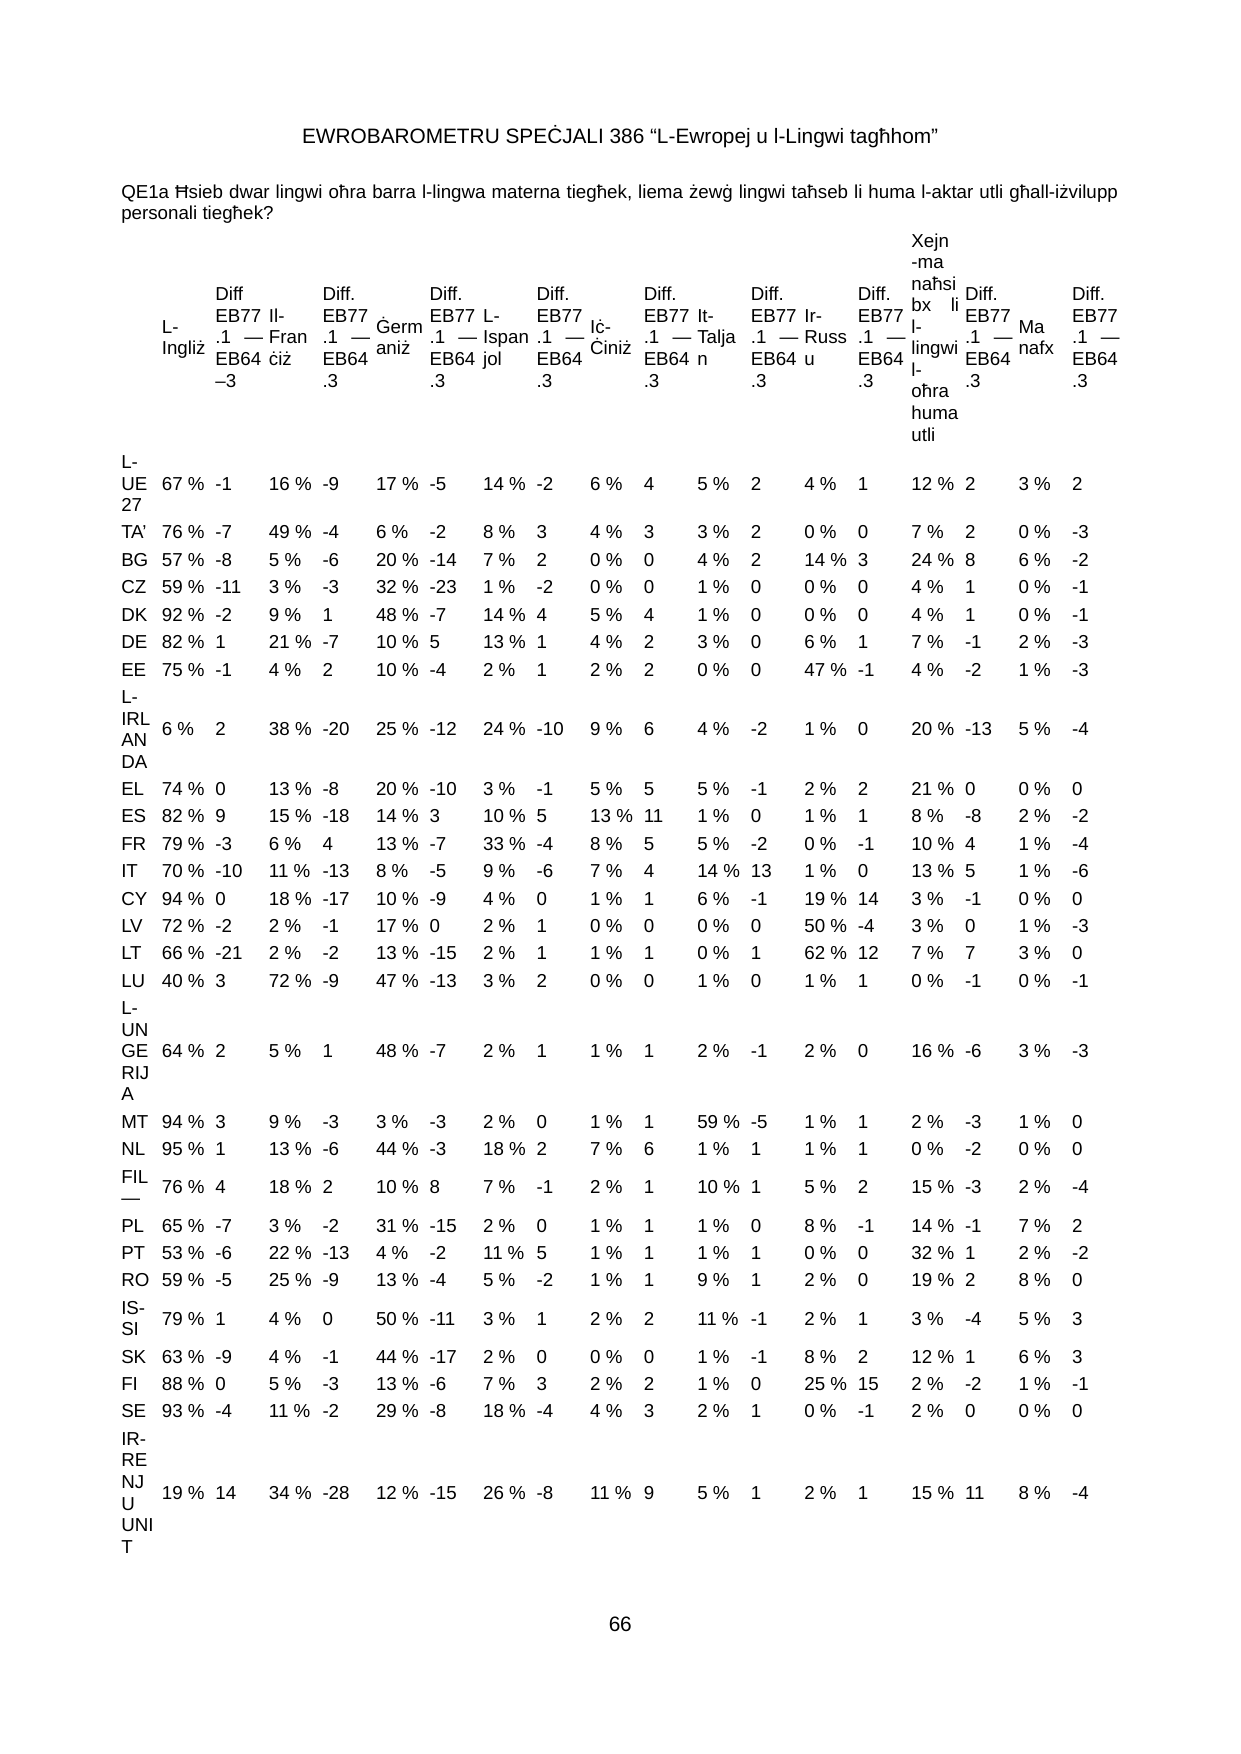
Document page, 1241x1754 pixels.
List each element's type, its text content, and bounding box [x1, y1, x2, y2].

table_cell —3 [1069, 655, 1122, 683]
table_cell 2 % [801, 1294, 855, 1343]
table_cell 16 % [266, 448, 319, 518]
table_cell —8 [212, 546, 266, 573]
table_cell 32 % [908, 1239, 962, 1266]
table_cell —3 [319, 1108, 373, 1135]
table_cell 2 [748, 519, 801, 546]
table_cell 0 % [801, 1398, 855, 1425]
table_cell 15 % [908, 1163, 962, 1211]
table_cell —10 [426, 775, 480, 802]
table_cell 92 % [159, 601, 212, 628]
table_cell 0 [534, 1108, 587, 1135]
table_cell —1 [962, 1211, 1015, 1239]
table_cell 4 [962, 830, 1015, 857]
table_cell 1 % [801, 683, 855, 775]
table_cell —3 [426, 1135, 480, 1162]
table_cell —9 [212, 1343, 266, 1370]
table_cell 11 % [266, 857, 319, 884]
table_cell —1 [212, 448, 266, 518]
table_cell —2 [1069, 1239, 1122, 1266]
table_cell 72 % [159, 912, 212, 939]
table_cell 40 % [159, 967, 212, 994]
table_cell 6 % [801, 628, 855, 655]
table_cell —1 [855, 655, 908, 683]
table_cell 5 % [266, 994, 319, 1108]
table_cell 13 [748, 857, 801, 884]
table_cell 63 % [159, 1343, 212, 1370]
table_cell 1 [748, 1266, 801, 1294]
table_cell 3 [212, 967, 266, 994]
table_cell 2 % [587, 1294, 641, 1343]
table_cell Ġermaniż [373, 226, 426, 448]
table_cell 1 [534, 939, 587, 967]
table_cell 0 [1069, 1398, 1122, 1425]
table_cell 1 % [694, 1343, 748, 1370]
table_cell —2 [962, 655, 1015, 683]
table_cell 2 [855, 1343, 908, 1370]
table_cell —2 [534, 573, 587, 601]
table_cell 5 % [1015, 683, 1069, 775]
table_cell 10 % [480, 802, 533, 830]
table_cell 1 % [1015, 912, 1069, 939]
table_cell 7 % [908, 628, 962, 655]
table_cell —9 [319, 967, 373, 994]
table_cell 1 % [480, 573, 533, 601]
table_cell 4 % [266, 1294, 319, 1343]
table_cell 10 % [373, 885, 426, 912]
table_cell 1 [855, 1425, 908, 1560]
table_cell 2 % [694, 1398, 748, 1425]
table_cell —1 [319, 912, 373, 939]
table_cell 8 % [908, 802, 962, 830]
table_cell Il-Franċiż [266, 226, 319, 448]
table_cell 2 [534, 546, 587, 573]
table_cell 1 % [801, 1108, 855, 1135]
table_cell 1 % [694, 573, 748, 601]
table_cell [118, 226, 159, 448]
table_cell —10 [212, 857, 266, 884]
table_cell 1 [212, 628, 266, 655]
table_cell —14 [426, 546, 480, 573]
table_cell 44 % [373, 1135, 426, 1162]
table_cell —1 [748, 1294, 801, 1343]
table_cell 13 % [373, 830, 426, 857]
table_cell —3 [1069, 912, 1122, 939]
table_cell 2 % [480, 1343, 533, 1370]
table_cell —1 [748, 775, 801, 802]
table_cell 0 [534, 885, 587, 912]
table_cell 13 % [373, 939, 426, 967]
table_cell 4 % [908, 573, 962, 601]
table_cell 0 [962, 1398, 1015, 1425]
table_cell —4 [426, 1266, 480, 1294]
table_cell 1 % [587, 885, 641, 912]
table_cell 14 % [373, 802, 426, 830]
table_cell 1 % [801, 967, 855, 994]
table_cell —1 [962, 628, 1015, 655]
table_cell 0 [319, 1294, 373, 1343]
table_cell 0 [641, 1343, 694, 1370]
table_cell 8 % [801, 1211, 855, 1239]
table_cell 32 % [373, 573, 426, 601]
table_cell 5 % [1015, 1294, 1069, 1343]
table_cell 0 % [587, 546, 641, 573]
table_cell 0 [748, 601, 801, 628]
table_cell 14 % [801, 546, 855, 573]
table_cell 0 % [801, 1239, 855, 1266]
table_cell 1 % [801, 802, 855, 830]
table_cell 0 % [1015, 1398, 1069, 1425]
table_cell 6 [641, 683, 694, 775]
table_cell —6 [426, 1370, 480, 1397]
table_cell —2 [962, 1370, 1015, 1397]
table_cell NL [118, 1135, 159, 1162]
table_cell 6 % [1015, 546, 1069, 573]
table_cell 4 % [266, 655, 319, 683]
table_cell It-Taljan [694, 226, 748, 448]
table_cell 74 % [159, 775, 212, 802]
table_cell CZ [118, 573, 159, 601]
table_cell —17 [319, 885, 373, 912]
table_cell 7 % [480, 546, 533, 573]
table_cell 1 % [1015, 1108, 1069, 1135]
table_cell 0 [212, 885, 266, 912]
table_cell 15 % [908, 1425, 962, 1560]
table_cell 3 [1069, 1343, 1122, 1370]
table_cell —13 [962, 683, 1015, 775]
table_cell —2 [534, 1266, 587, 1294]
table_cell 10 % [373, 1163, 426, 1211]
table_cell —2 [319, 1211, 373, 1239]
table_cell —13 [319, 1239, 373, 1266]
table_cell 2 % [480, 912, 533, 939]
table_cell —3 [319, 573, 373, 601]
table_cell 11 % [694, 1294, 748, 1343]
table_cell 4 [534, 601, 587, 628]
table_cell 82 % [159, 628, 212, 655]
table_cell 0 % [908, 1135, 962, 1162]
table_cell 8 [426, 1163, 480, 1211]
table_cell —5 [426, 857, 480, 884]
table_cell 5 [641, 830, 694, 857]
table_cell 17 % [373, 912, 426, 939]
table_cell 2 [1069, 1211, 1122, 1239]
table_cell 79 % [159, 1294, 212, 1343]
table_cell —4 [855, 912, 908, 939]
table_cell 1 [962, 1343, 1015, 1370]
table_cell —4 [426, 655, 480, 683]
table_cell —2 [426, 519, 480, 546]
table_cell 6 % [1015, 1343, 1069, 1370]
table_cell —28 [319, 1425, 373, 1560]
table_cell 0 [212, 775, 266, 802]
table_cell —3 [1069, 994, 1122, 1108]
table_cell 17 % [373, 448, 426, 518]
table_cell Diff. EB77.1 — EB64.3 [534, 226, 587, 448]
table_cell 3 % [266, 1211, 319, 1239]
table_cell DK [118, 601, 159, 628]
table_cell 0 % [1015, 601, 1069, 628]
table_cell 2 % [801, 775, 855, 802]
table_cell —2 [534, 448, 587, 518]
table_cell —4 [1069, 683, 1122, 775]
table_cell 3 % [1015, 448, 1069, 518]
table_cell L-Ispanjol [480, 226, 533, 448]
table_cell 6 % [587, 448, 641, 518]
table_cell 5 % [694, 775, 748, 802]
table_cell Diff. EB77.1 — EB64.3 [641, 226, 694, 448]
table_cell 8 % [1015, 1266, 1069, 1294]
table_cell —5 [212, 1266, 266, 1294]
table_cell 16 % [908, 994, 962, 1108]
table_cell 0 [1069, 775, 1122, 802]
table_cell —2 [212, 912, 266, 939]
table_cell 82 % [159, 802, 212, 830]
table_cell LV [118, 912, 159, 939]
table_cell 7 % [480, 1370, 533, 1397]
table_cell 3 % [480, 967, 533, 994]
table_cell 0 [1069, 1135, 1122, 1162]
table_cell 9 [212, 802, 266, 830]
table_cell BG [118, 546, 159, 573]
table_cell —8 [962, 802, 1015, 830]
table_cell —2 [426, 1239, 480, 1266]
table_cell 1 [855, 448, 908, 518]
table_cell 14 [855, 885, 908, 912]
table_cell EL [118, 775, 159, 802]
table_cell 20 % [373, 546, 426, 573]
table_cell 2 [212, 994, 266, 1108]
table_cell 1 [748, 1163, 801, 1211]
table_cell 12 % [373, 1425, 426, 1560]
table_cell 0 % [1015, 885, 1069, 912]
table_cell 3 [1069, 1294, 1122, 1343]
table_cell 0 [1069, 885, 1122, 912]
table_cell 3 [426, 802, 480, 830]
table_cell 1 [855, 628, 908, 655]
table_cell Diff. EB77.1 — EB64.3 [855, 226, 908, 448]
table_cell L-UE27 [118, 448, 159, 518]
table_header QE1a Ħsieb dwar lingwi oħra barra l-lingwa materna tiegħek, liema żewġ lingwi taħseb li huma l-aktar utli għall-iżvilupp personali tiegħek? [118, 178, 1122, 226]
table_cell 64 % [159, 994, 212, 1108]
table_cell 2 % [587, 655, 641, 683]
table_cell Diff. EB77.1 — EB64.3 [748, 226, 801, 448]
table_cell 62 % [801, 939, 855, 967]
table_cell 0 % [587, 573, 641, 601]
table_cell 8 % [480, 519, 533, 546]
table_cell 13 % [266, 1135, 319, 1162]
table_cell 0 [534, 1211, 587, 1239]
table_cell 3 % [908, 912, 962, 939]
table_cell 24 % [908, 546, 962, 573]
table_cell 2 % [266, 939, 319, 967]
table_cell —9 [426, 885, 480, 912]
table_cell 3 % [1015, 994, 1069, 1108]
table_cell 9 % [480, 857, 533, 884]
table_cell —13 [426, 967, 480, 994]
table_cell 19 % [801, 885, 855, 912]
table_cell 47 % [373, 967, 426, 994]
table_cell —3 [1069, 628, 1122, 655]
table_cell 15 % [266, 802, 319, 830]
table_cell 14 % [694, 857, 748, 884]
table_cell L-IRLANDA [118, 683, 159, 775]
table_cell —3 [319, 1370, 373, 1397]
table_cell —2 [962, 1135, 1015, 1162]
table_cell ES [118, 802, 159, 830]
table_cell 2 [534, 967, 587, 994]
table_cell 2 % [266, 912, 319, 939]
table_cell LU [118, 967, 159, 994]
table_cell 5 % [694, 1425, 748, 1560]
table_cell 1 % [587, 939, 641, 967]
table_cell —15 [426, 939, 480, 967]
table_cell 1 [855, 802, 908, 830]
table_cell —7 [426, 830, 480, 857]
table_cell 65 % [159, 1211, 212, 1239]
table_cell EE [118, 655, 159, 683]
table_cell 29 % [373, 1398, 426, 1425]
table_cell —4 [534, 830, 587, 857]
table_cell 2 % [480, 1108, 533, 1135]
table_cell 79 % [159, 830, 212, 857]
table_cell —1 [1069, 601, 1122, 628]
table_cell 1 [641, 885, 694, 912]
table_cell 6 [641, 1135, 694, 1162]
table_cell 1 [641, 939, 694, 967]
table_cell 0 [855, 857, 908, 884]
table_cell 2 [855, 775, 908, 802]
table_cell 2 [534, 1135, 587, 1162]
table_cell 14 % [480, 601, 533, 628]
table_cell 2 [962, 448, 1015, 518]
table_cell 53 % [159, 1239, 212, 1266]
table_cell 22 % [266, 1239, 319, 1266]
table_cell 1 % [1015, 655, 1069, 683]
table_cell 1 [748, 939, 801, 967]
table_cell 0 [748, 655, 801, 683]
table_cell 0 [641, 546, 694, 573]
table_cell 0 [855, 1239, 908, 1266]
table_cell 0 % [694, 655, 748, 683]
table_cell 0 [855, 683, 908, 775]
table_cell —1 [962, 885, 1015, 912]
table_cell 2 [641, 655, 694, 683]
table_cell —4 [319, 519, 373, 546]
table_cell —2 [1069, 802, 1122, 830]
table_cell 2 % [587, 1163, 641, 1211]
table_cell 9 % [694, 1266, 748, 1294]
table_cell 7 % [908, 939, 962, 967]
table_cell 1 [641, 1211, 694, 1239]
table_cell 93 % [159, 1398, 212, 1425]
table_cell 3 % [694, 628, 748, 655]
table_cell 12 % [908, 448, 962, 518]
table_cell Iċ-Ċiniż [587, 226, 641, 448]
table_cell 2 [962, 1266, 1015, 1294]
table_cell 2 % [801, 1266, 855, 1294]
table_cell 7 % [480, 1163, 533, 1211]
table_cell Diff. EB77.1 — EB64.3 [319, 226, 373, 448]
table_cell 25 % [801, 1370, 855, 1397]
table_cell 1 % [587, 1266, 641, 1294]
table_cell —1 [1069, 1370, 1122, 1397]
table_cell 1 [212, 1294, 266, 1343]
table_cell 4 % [587, 628, 641, 655]
table_cell —4 [962, 1294, 1015, 1343]
table_cell 25 % [266, 1266, 319, 1294]
table_cell 0 [212, 1370, 266, 1397]
table_cell 6 % [694, 885, 748, 912]
table_cell —3 [1069, 519, 1122, 546]
table_cell 4 [641, 857, 694, 884]
table_cell 13 % [266, 775, 319, 802]
table_cell Diff EB77.1 — EB64–3 [212, 226, 266, 448]
table_cell 0 [748, 1370, 801, 1397]
table_cell —6 [319, 1135, 373, 1162]
table_cell —1 [748, 1343, 801, 1370]
table_cell 76 % [159, 519, 212, 546]
table_cell 19 % [159, 1425, 212, 1560]
table_cell 34 % [266, 1425, 319, 1560]
table_cell Diff. EB77.1 — EB64.3 [962, 226, 1015, 448]
table_cell —1 [534, 1163, 587, 1211]
table_cell L-UNGERIJA [118, 994, 159, 1108]
table_cell —3 [212, 830, 266, 857]
table_cell 12 % [908, 1343, 962, 1370]
table_cell 11 % [480, 1239, 533, 1266]
table_cell 47 % [801, 655, 855, 683]
table_cell 0 [426, 912, 480, 939]
table_cell 1 [534, 655, 587, 683]
table_cell 3 [641, 1398, 694, 1425]
table_cell 2 % [1015, 628, 1069, 655]
table_cell 1 % [1015, 1370, 1069, 1397]
table_cell 0 [855, 601, 908, 628]
table_cell 1 [534, 1294, 587, 1343]
table_cell 5 [426, 628, 480, 655]
table_cell 20 % [908, 683, 962, 775]
table_cell 10 % [908, 830, 962, 857]
table_cell 4 % [908, 601, 962, 628]
table_cell 2 % [480, 939, 533, 967]
table_cell 1 [962, 601, 1015, 628]
table_cell 4 % [694, 683, 748, 775]
table_cell 6 % [159, 683, 212, 775]
table_cell —1 [962, 967, 1015, 994]
table_cell DE [118, 628, 159, 655]
table_cell 4 [212, 1163, 266, 1211]
table_cell 21 % [266, 628, 319, 655]
table_cell PL [118, 1211, 159, 1239]
table_cell 2 [855, 1163, 908, 1211]
table_cell 14 [212, 1425, 266, 1560]
table_cell 10 % [694, 1163, 748, 1211]
table_cell 2 [641, 1370, 694, 1397]
table_cell 1 % [801, 1135, 855, 1162]
table_cell —1 [1069, 573, 1122, 601]
table_cell 7 % [1015, 1211, 1069, 1239]
table_cell —8 [319, 775, 373, 802]
table_cell 1 % [587, 1239, 641, 1266]
table_cell 8 [962, 546, 1015, 573]
table_cell 1 [962, 1239, 1015, 1266]
table_cell 2 [212, 683, 266, 775]
table_cell 1 [319, 994, 373, 1108]
table_cell 50 % [373, 1294, 426, 1343]
table_cell —6 [962, 994, 1015, 1108]
table_cell 2 % [480, 1211, 533, 1239]
table_cell 5 % [801, 1163, 855, 1211]
table_cell 4 % [801, 448, 855, 518]
table_cell 44 % [373, 1343, 426, 1370]
table_cell —6 [1069, 857, 1122, 884]
table_cell 33 % [480, 830, 533, 857]
table_cell 2 % [694, 994, 748, 1108]
table_cell 18 % [480, 1398, 533, 1425]
table_cell —4 [534, 1398, 587, 1425]
table_cell 9 % [587, 683, 641, 775]
table_cell —2 [319, 1398, 373, 1425]
table_cell 5 [641, 775, 694, 802]
table_cell 2 % [908, 1398, 962, 1425]
table_cell 9 % [266, 1108, 319, 1135]
table_cell —1 [748, 994, 801, 1108]
table_cell 0 [855, 994, 908, 1108]
table_cell 25 % [373, 683, 426, 775]
table_cell 0 [855, 573, 908, 601]
table_cell 3 % [1015, 939, 1069, 967]
table_cell —6 [534, 857, 587, 884]
table_cell FI [118, 1370, 159, 1397]
table_cell 0 % [587, 912, 641, 939]
table_cell 0 [855, 1266, 908, 1294]
table_cell 7 [962, 939, 1015, 967]
table_cell 1 [534, 628, 587, 655]
table_cell —3 [426, 1108, 480, 1135]
table_cell 7 % [908, 519, 962, 546]
table_cell 2 % [480, 994, 533, 1108]
table_cell 1 [855, 1135, 908, 1162]
table_cell 1 [748, 1239, 801, 1266]
table_cell 11 [962, 1425, 1015, 1560]
table_cell 5 % [587, 775, 641, 802]
table_cell —12 [426, 683, 480, 775]
table_cell 0 [748, 967, 801, 994]
table_cell 1 % [1015, 857, 1069, 884]
table_cell 2 [748, 448, 801, 518]
table_cell SK [118, 1343, 159, 1370]
table_cell 1 [962, 573, 1015, 601]
table_cell 4 [641, 448, 694, 518]
table_cell 5 [962, 857, 1015, 884]
table_cell 7 % [587, 857, 641, 884]
table_cell 13 % [480, 628, 533, 655]
table_cell —21 [212, 939, 266, 967]
table_cell —1 [855, 1398, 908, 1425]
table_cell 6 % [373, 519, 426, 546]
table_cell 3 % [480, 1294, 533, 1343]
table_cell 1 [855, 1108, 908, 1135]
table_cell —9 [319, 448, 373, 518]
table_cell 10 % [373, 628, 426, 655]
table_cell 12 [855, 939, 908, 967]
table_cell 1 [748, 1135, 801, 1162]
table_cell 0 [534, 1343, 587, 1370]
table_cell 2 % [908, 1370, 962, 1397]
table_cell 5 % [694, 830, 748, 857]
table_cell 2 % [480, 655, 533, 683]
table_cell 1 [641, 1239, 694, 1266]
table_cell 0 [748, 628, 801, 655]
table_cell 8 % [1015, 1425, 1069, 1560]
table_cell 59 % [159, 573, 212, 601]
table_cell 3 % [480, 775, 533, 802]
table_cell —1 [748, 885, 801, 912]
table_cell 49 % [266, 519, 319, 546]
table_cell 1 % [587, 1211, 641, 1239]
table_cell 1 % [694, 1211, 748, 1239]
table_cell 18 % [266, 1163, 319, 1211]
table_cell 0 % [1015, 967, 1069, 994]
table_cell IT [118, 857, 159, 884]
table_cell 13 % [373, 1266, 426, 1294]
table_cell 18 % [266, 885, 319, 912]
table_cell —2 [212, 601, 266, 628]
table_cell —20 [319, 683, 373, 775]
table_cell —18 [319, 802, 373, 830]
table_cell 0 % [801, 601, 855, 628]
table_cell 8 % [801, 1343, 855, 1370]
table_cell 3 % [266, 573, 319, 601]
table_cell 2 [641, 1294, 694, 1343]
table_cell 48 % [373, 601, 426, 628]
table_cell 2 % [587, 1370, 641, 1397]
table_cell 4 % [908, 655, 962, 683]
table_cell —1 [319, 1343, 373, 1370]
table_cell 26 % [480, 1425, 533, 1560]
table_cell 13 % [587, 802, 641, 830]
table_cell —10 [534, 683, 587, 775]
table_cell 75 % [159, 655, 212, 683]
table_cell —6 [212, 1239, 266, 1266]
table_cell 1 [641, 1266, 694, 1294]
table_cell Ir-Russu [801, 226, 855, 448]
table_cell —7 [426, 601, 480, 628]
table_cell 50 % [801, 912, 855, 939]
table_cell —7 [319, 628, 373, 655]
table_cell 11 % [266, 1398, 319, 1425]
table_cell 72 % [266, 967, 319, 994]
table_cell 1 % [801, 857, 855, 884]
table_cell 0 [962, 775, 1015, 802]
table_cell 3 % [694, 519, 748, 546]
table_cell —2 [748, 830, 801, 857]
table_cell Ma nafx [1015, 226, 1069, 448]
table_cell CY [118, 885, 159, 912]
table_cell —1 [855, 1211, 908, 1239]
table_cell 1 % [694, 1135, 748, 1162]
table_cell 5 % [694, 448, 748, 518]
table_cell 0 [962, 912, 1015, 939]
table_cell 2 % [801, 1425, 855, 1560]
table_cell 67 % [159, 448, 212, 518]
table_cell —2 [319, 939, 373, 967]
table_cell 13 % [373, 1370, 426, 1397]
table_cell 2 [1069, 448, 1122, 518]
table_cell 94 % [159, 1108, 212, 1135]
table_cell 0 [641, 912, 694, 939]
table_cell 0 [748, 802, 801, 830]
table_cell 2 % [801, 994, 855, 1108]
table_cell 1 [748, 1398, 801, 1425]
table_cell 1 [319, 601, 373, 628]
table_cell IS-SI [118, 1294, 159, 1343]
table_cell —11 [212, 573, 266, 601]
table_cell 2 % [908, 1108, 962, 1135]
table_cell 18 % [480, 1135, 533, 1162]
table_cell 2 [641, 628, 694, 655]
table_cell —6 [319, 546, 373, 573]
table_cell —17 [426, 1343, 480, 1370]
table_cell 2 % [1015, 1163, 1069, 1211]
table_cell IR-RENJU UNIT [118, 1425, 159, 1560]
table_cell 19 % [908, 1266, 962, 1294]
table_cell 0 [641, 967, 694, 994]
table_cell 48 % [373, 994, 426, 1108]
table_cell —7 [212, 1211, 266, 1239]
table_cell 1 % [587, 994, 641, 1108]
table_cell —1 [855, 830, 908, 857]
table_cell 31 % [373, 1211, 426, 1239]
table_cell 0 % [694, 939, 748, 967]
table_cell 95 % [159, 1135, 212, 1162]
table_cell 3 % [373, 1108, 426, 1135]
table_cell 9 % [266, 601, 319, 628]
table_cell 4 % [480, 885, 533, 912]
table_cell 0 % [587, 1343, 641, 1370]
table_cell 94 % [159, 885, 212, 912]
table_cell 1 [641, 1108, 694, 1135]
table_cell MT [118, 1108, 159, 1135]
table_cell —8 [426, 1398, 480, 1425]
table_cell 0 % [908, 967, 962, 994]
table_cell —13 [319, 857, 373, 884]
table_cell 9 [641, 1425, 694, 1560]
table_cell —7 [426, 994, 480, 1108]
table_cell 14 % [908, 1211, 962, 1239]
table_cell RO [118, 1266, 159, 1294]
table_cell —11 [426, 1294, 480, 1343]
table_cell 2 [748, 546, 801, 573]
table_cell 5 [534, 802, 587, 830]
table_cell —8 [534, 1425, 587, 1560]
table_cell —15 [426, 1211, 480, 1239]
table_cell —7 [212, 519, 266, 546]
table_cell 38 % [266, 683, 319, 775]
table_cell 1 % [694, 802, 748, 830]
table_cell FR [118, 830, 159, 857]
table_cell —4 [1069, 830, 1122, 857]
table_cell 1 [534, 912, 587, 939]
table_cell 0 [748, 1211, 801, 1239]
table_cell 0 [748, 573, 801, 601]
table_cell —4 [1069, 1425, 1122, 1560]
table_cell 0 % [801, 830, 855, 857]
table_cell 0 % [1015, 519, 1069, 546]
table_cell 21 % [908, 775, 962, 802]
table_cell 66 % [159, 939, 212, 967]
table_cell 88 % [159, 1370, 212, 1397]
table_cell 0 % [1015, 775, 1069, 802]
table_cell 3 [855, 546, 908, 573]
table_cell 1 [855, 967, 908, 994]
table_cell —1 [534, 775, 587, 802]
table_cell 59 % [159, 1266, 212, 1294]
table_cell 4 % [694, 546, 748, 573]
table_cell 0 [1069, 1266, 1122, 1294]
table_cell 0 % [1015, 1135, 1069, 1162]
table_cell 57 % [159, 546, 212, 573]
table_cell 3 [534, 1370, 587, 1397]
table_cell 0 % [1015, 573, 1069, 601]
table_cell 59 % [694, 1108, 748, 1135]
table_cell 76 % [159, 1163, 212, 1211]
table_cell 1 % [694, 1239, 748, 1266]
table_cell 10 % [373, 655, 426, 683]
table_cell —23 [426, 573, 480, 601]
table_cell 13 % [908, 857, 962, 884]
table_cell 24 % [480, 683, 533, 775]
table_cell 2 % [1015, 1239, 1069, 1266]
table_cell 1 % [1015, 830, 1069, 857]
table_cell 0 [1069, 939, 1122, 967]
table_cell FIL— [118, 1163, 159, 1211]
table_cell 14 % [480, 448, 533, 518]
table_cell Diff. EB77.1 — EB64.3 [426, 226, 480, 448]
table_cell 0 [1069, 1108, 1122, 1135]
table_cell 0 % [587, 967, 641, 994]
table_cell 5 % [480, 1266, 533, 1294]
table_cell 0 [855, 519, 908, 546]
table_cell 1 [212, 1135, 266, 1162]
table_cell 20 % [373, 775, 426, 802]
table_cell 2 [319, 1163, 373, 1211]
table_cell Diff. EB77.1 — EB64.3 [1069, 226, 1122, 448]
table_cell 0 [641, 573, 694, 601]
table_cell 1 % [694, 967, 748, 994]
table_cell 4 % [373, 1239, 426, 1266]
table_cell —5 [748, 1108, 801, 1135]
table_cell 3 [641, 519, 694, 546]
table_cell 4 % [266, 1343, 319, 1370]
table_cell 0 [748, 912, 801, 939]
table_cell 3 [534, 519, 587, 546]
table_cell —4 [212, 1398, 266, 1425]
table_cell 2 % [1015, 802, 1069, 830]
table_cell 6 % [266, 830, 319, 857]
table_cell 1 [641, 994, 694, 1108]
table_cell 0 % [801, 573, 855, 601]
table_cell 4 % [587, 1398, 641, 1425]
table_cell 5 % [266, 1370, 319, 1397]
table_cell TA’ [118, 519, 159, 546]
table_cell 1 [534, 994, 587, 1108]
table_cell L-Ingliż [159, 226, 212, 448]
table_cell Xejn -ma naħsibx li l-lingwi l-oħra huma utli [908, 226, 962, 448]
table_cell 1 % [694, 601, 748, 628]
table_cell 11 [641, 802, 694, 830]
table_cell 1 % [587, 1108, 641, 1135]
table_cell 8 % [373, 857, 426, 884]
table_cell —4 [1069, 1163, 1122, 1211]
table_cell —15 [426, 1425, 480, 1560]
table_cell 1 % [694, 1370, 748, 1397]
table_cell —1 [212, 655, 266, 683]
table_cell 4 [319, 830, 373, 857]
table_cell LT [118, 939, 159, 967]
table_cell 1 [855, 1294, 908, 1343]
table_cell —2 [748, 683, 801, 775]
table_cell 11 % [587, 1425, 641, 1560]
table_cell 5 % [266, 546, 319, 573]
table_cell —3 [962, 1108, 1015, 1135]
table_cell 4 [641, 601, 694, 628]
table_cell —1 [1069, 967, 1122, 994]
table_cell SE [118, 1398, 159, 1425]
table_cell 0 % [694, 912, 748, 939]
table_cell 70 % [159, 857, 212, 884]
table_cell 2 [962, 519, 1015, 546]
table_cell —2 [1069, 546, 1122, 573]
table_cell —3 [962, 1163, 1015, 1211]
table_cell —9 [319, 1266, 373, 1294]
table_cell 3 % [908, 885, 962, 912]
table_cell 2 [319, 655, 373, 683]
table_cell 1 [748, 1425, 801, 1560]
table_cell —5 [426, 448, 480, 518]
table_cell PT [118, 1239, 159, 1266]
table_cell 5 [534, 1239, 587, 1266]
table_cell 4 % [587, 519, 641, 546]
table_cell 8 % [587, 830, 641, 857]
table_cell 3 [212, 1108, 266, 1135]
table_cell 1 [641, 1163, 694, 1211]
table_cell 0 % [801, 519, 855, 546]
table_cell 5 % [587, 601, 641, 628]
table_cell 3 % [908, 1294, 962, 1343]
table_cell 15 [855, 1370, 908, 1397]
table_cell 7 % [587, 1135, 641, 1162]
